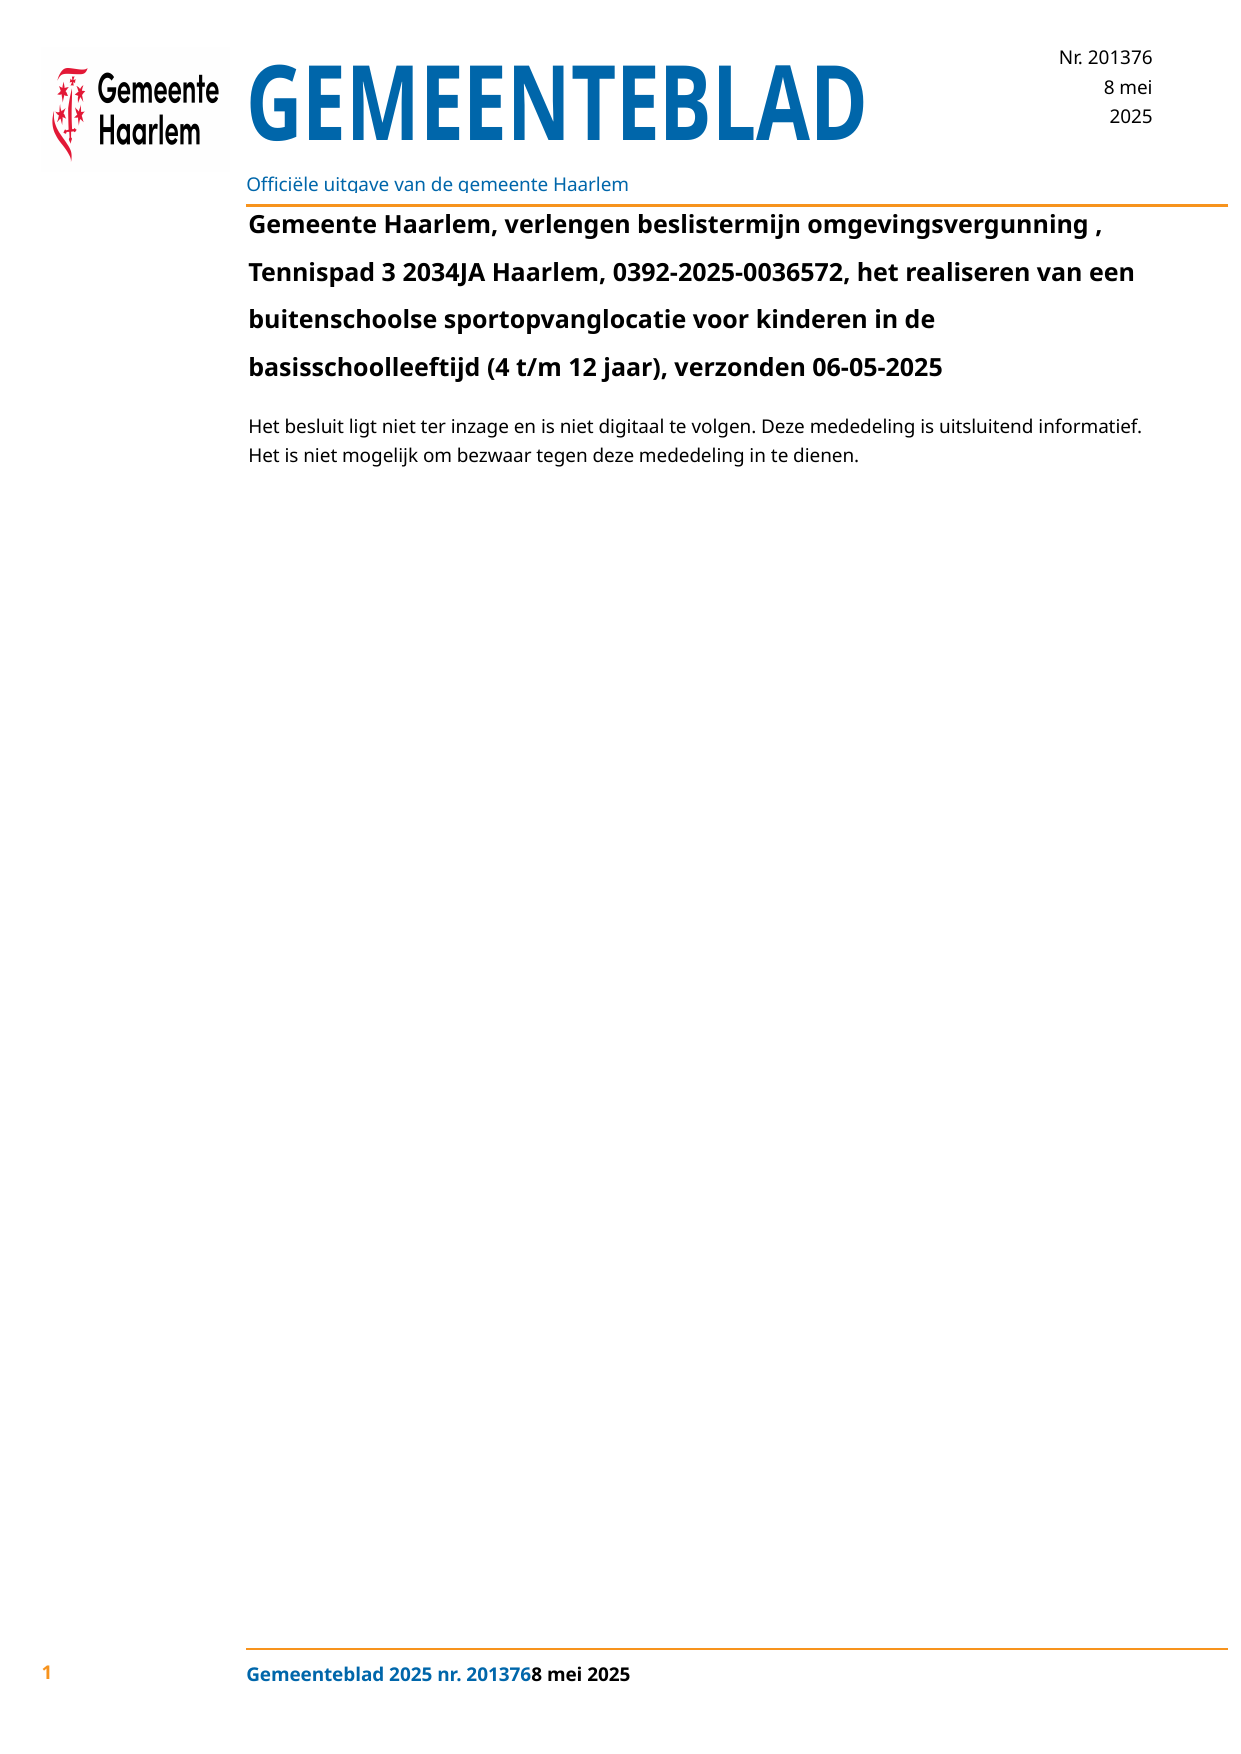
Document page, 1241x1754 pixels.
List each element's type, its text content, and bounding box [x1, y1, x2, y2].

text Het besluit ligt niet ter inzage en is niet digitaal te volgen. Deze mededeling is uitsluitend informatief. Het is niet mogelijk om bezwaar tegen deze mededeling in te dienen. [248, 413, 1152, 468]
text Gemeente Haarlem, verlengen beslistermijn omgevingsvergunning , Tennispad 3 2034JA Haarlem, 0392-2025-0036572, het realiseren van een buitenschoolse sportopvanglocatie voor kinderen in de basisschoolleeftijd (4 t/m 12 jaar), verzonden 06-05-2025 [248, 207, 1152, 384]
picture [41, 47, 231, 172]
